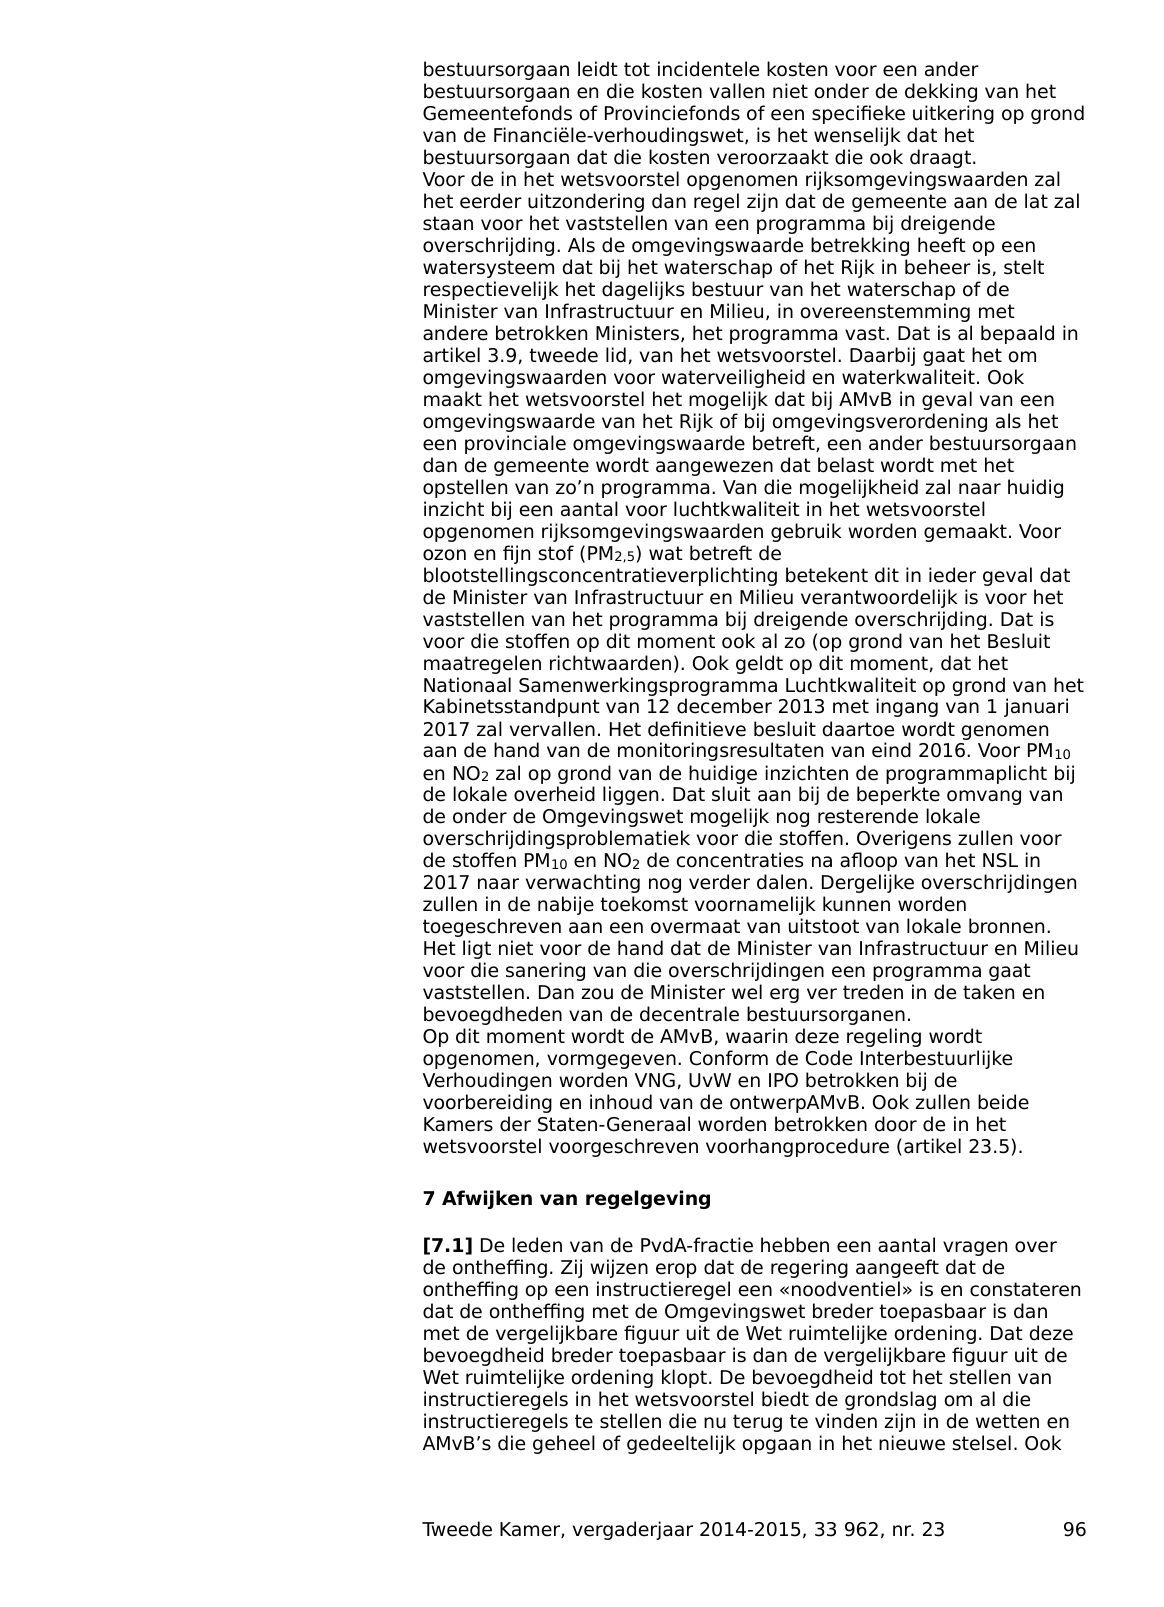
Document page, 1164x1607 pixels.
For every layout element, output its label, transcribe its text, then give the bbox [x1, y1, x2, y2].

text Op dit moment wordt de AMvB, waarin deze regeling wordt opgenomen, vormgegeven. Conform de Code Interbestuurlijke Verhoudingen worden VNG, UvW en IPO betrokken bij de voorbereiding en inhoud van de ontwerpAMvB. Ook zullen beide Kamers der Staten-Generaal worden betrokken door de in het wetsvoorstel voorgeschreven voorhangprocedure (artikel 23.5). [422, 1026, 1087, 1158]
text [7.1] De leden van de PvdA-fractie hebben een aantal vragen over de ontheffing. Zij wijzen erop dat de regering aangeeft dat de ontheffing op een instructieregel een «noodventiel» is en constateren dat de ontheffing met de Omgevingswet breder toepasbaar is dan met de vergelijkbare figuur uit de Wet ruimtelijke ordening. Dat deze bevoegdheid breder toepasbaar is dan de vergelijkbare figuur uit de Wet ruimtelijke ordening klopt. De bevoegdheid tot het stellen van instructieregels in het wetsvoorstel biedt de grondslag om al die instructieregels te stellen die nu terug te vinden zijn in de wetten en AMvB’s die geheel of gedeeltelijk opgaan in het nieuwe stelsel. Ook [422, 1235, 1087, 1455]
text bestuursorgaan leidt tot incidentele kosten voor een ander bestuursorgaan en die kosten vallen niet onder de dekking van het Gemeentefonds of Provinciefonds of een specifieke uitkering op grond van de Financiële-verhoudingswet, is het wenselijk dat het bestuursorgaan dat die kosten veroorzaakt die ook draagt. [422, 59, 1087, 169]
subtitle 7 Afwijken van regelgeving [422, 1188, 1087, 1210]
text Voor de in het wetsvoorstel opgenomen rijksomgevingswaarden zal het eerder uitzondering dan regel zijn dat de gemeente aan de lat zal staan voor het vaststellen van een programma bij dreigende overschrijding. Als de omgevingswaarde betrekking heeft op een watersysteem dat bij het waterschap of het Rijk in beheer is, stelt respectievelijk het dagelijks bestuur van het waterschap of de Minister van Infrastructuur en Milieu, in overeenstemming met andere betrokken Ministers, het programma vast. Dat is al bepaald in artikel 3.9, tweede lid, van het wetsvoorstel. Daarbij gaat het om omgevingswaarden voor waterveiligheid en waterkwaliteit. Ook maakt het wetsvoorstel het mogelijk dat bij AMvB in geval van een omgevingswaarde van het Rijk of bij omgevingsverordening als het een provinciale omgevingswaarde betreft, een ander bestuursorgaan dan de gemeente wordt aangewezen dat belast wordt met het opstellen van zo’n programma. Van die mogelijkheid zal naar huidig inzicht bij een aantal voor luchtkwaliteit in het wetsvoorstel opgenomen rijksomgevingswaarden gebruik worden gemaakt. Voor ozon en fijn stof (PM2,5) wat betreft de blootstellingsconcentratieverplichting betekent dit in ieder geval dat de Minister van Infrastructuur en Milieu verantwoordelijk is voor het vaststellen van het programma bij dreigende overschrijding. Dat is voor die stoffen op dit moment ook al zo (op grond van het Besluit maatregelen richtwaarden). Ook geldt op dit moment, dat het Nationaal Samenwerkingsprogramma Luchtkwaliteit op grond van het Kabinetsstandpunt van 12 december 2013 met ingang van 1 januari 2017 zal vervallen. Het definitieve besluit daartoe wordt genomen aan de hand van de monitoringsresultaten van eind 2016. Voor PM10 en NO2 zal op grond van de huidige inzichten de programmaplicht bij de lokale overheid liggen. Dat sluit aan bij de beperkte omvang van de onder de Omgevingswet mogelijk nog resterende lokale overschrijdingsproblematiek voor die stoffen. Overigens zullen voor de stoffen PM10 en NO2 de concentraties na afloop van het NSL in 2017 naar verwachting nog verder dalen. Dergelijke overschrijdingen zullen in de nabije toekomst voornamelijk kunnen worden toegeschreven aan een overmaat van uitstoot van lokale bronnen. Het ligt niet voor de hand dat de Minister van Infrastructuur en Milieu voor die sanering van die overschrijdingen een programma gaat vaststellen. Dan zou de Minister wel erg ver treden in de taken en bevoegdheden van de decentrale bestuursorganen. [422, 169, 1087, 1026]
